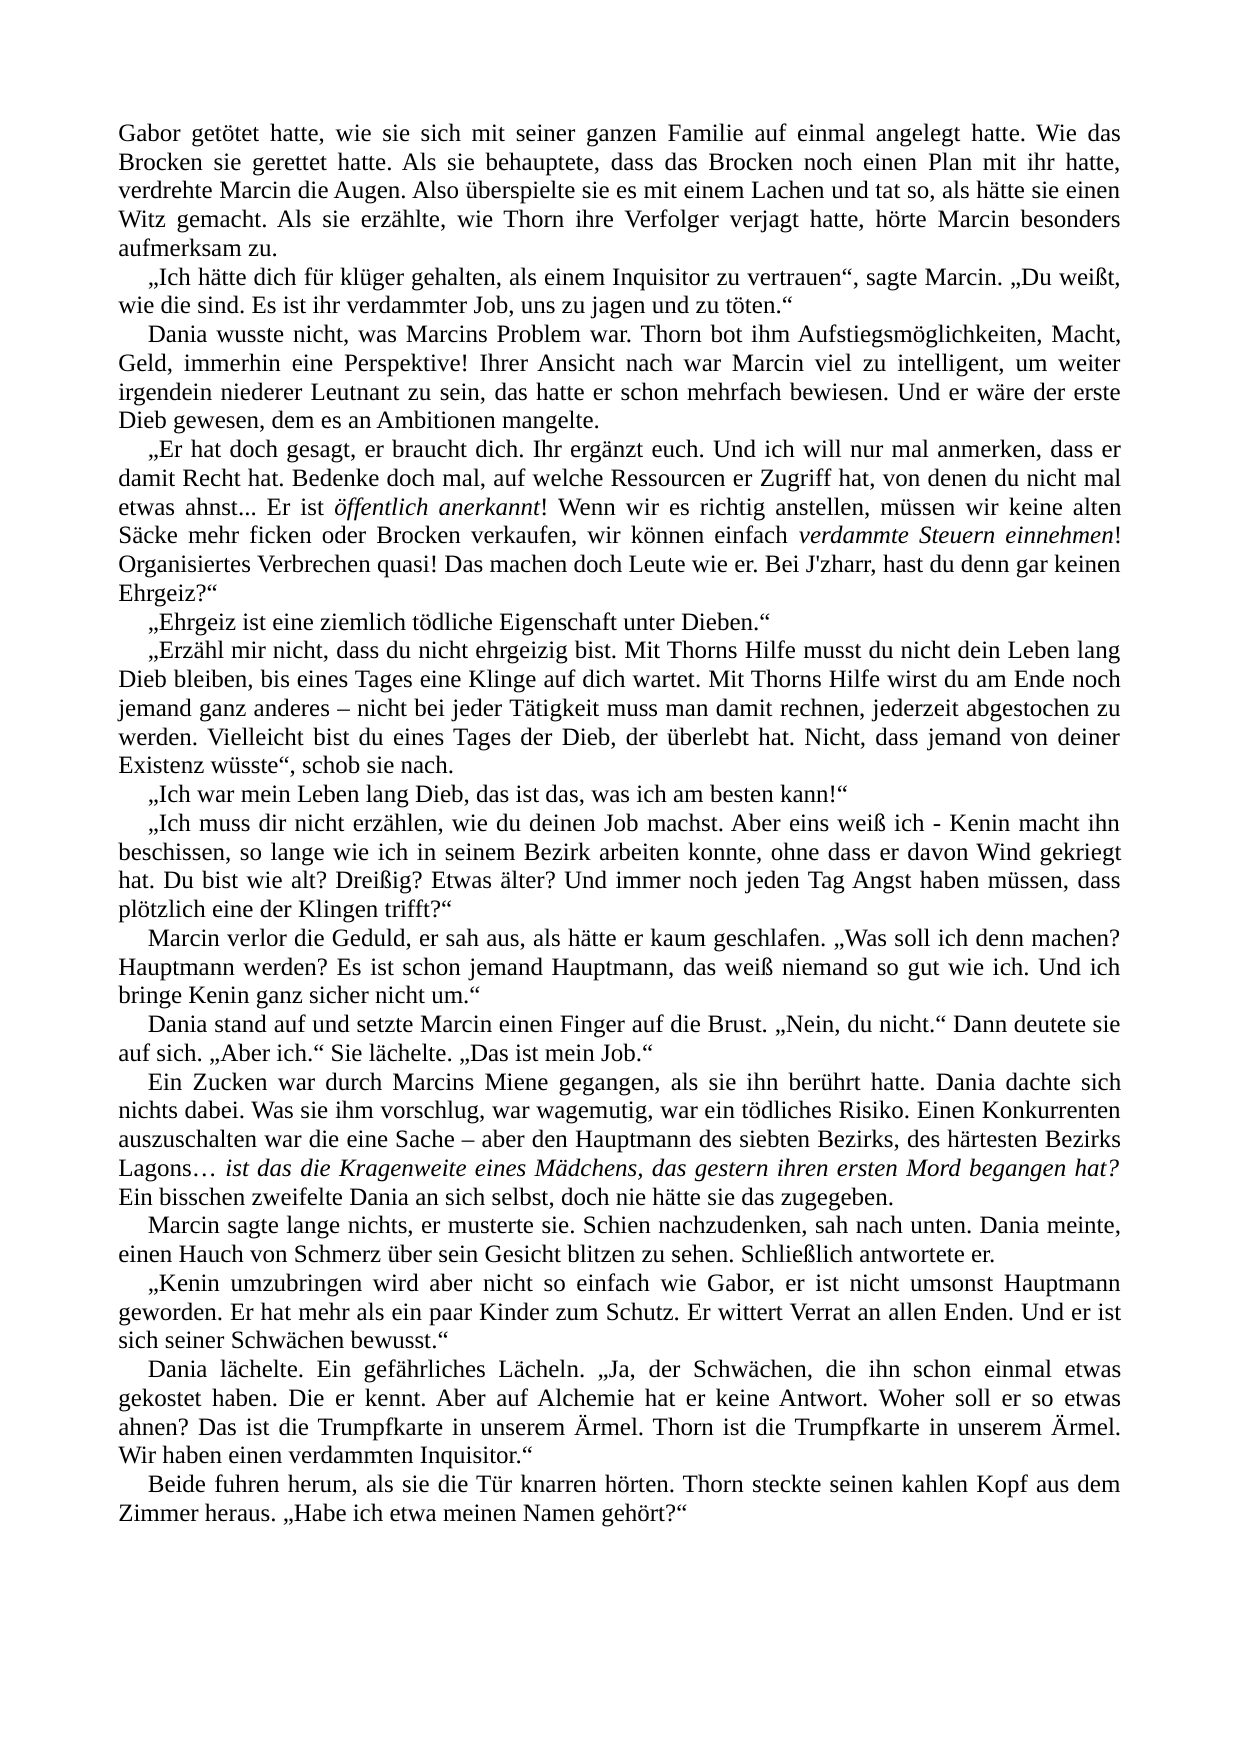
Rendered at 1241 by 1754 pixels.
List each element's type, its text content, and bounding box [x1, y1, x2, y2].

text „Ich hätte dich für klüger gehalten, als einem Inquisitor zu vertrauen“, sagte Marcin. „Du weißt, wie die sind. Es ist ihr verdammter Job, uns zu jagen und zu töten.“ [118, 262, 1122, 319]
text „Ich war mein Leben lang Dieb, das ist das, was ich am besten kann!“ [118, 779, 1122, 808]
text Dania lächelte. Ein gefährliches Lächeln. „Ja, der Schwächen, die ihn schon einmal etwas gekostet haben. Die er kennt. Aber auf Alchemie hat er keine Antwort. Woher soll er so etwas ahnen? Das ist die Trumpfkarte in unserem Ärmel. Thorn ist die Trumpfkarte in unserem Ärmel. Wir haben einen verdammten Inquisitor.“ [118, 1354, 1122, 1469]
text Gabor getötet hatte, wie sie sich mit seiner ganzen Familie auf einmal angelegt hatte. Wie das Brocken sie gerettet hatte. Als sie behauptete, dass das Brocken noch einen Plan mit ihr hatte, verdrehte Marcin die Augen. Also überspielte sie es mit einem Lachen und tat so, als hätte sie einen Witz gemacht. Als sie erzählte, wie Thorn ihre Verfolger verjagt hatte, hörte Marcin besonders aufmerksam zu. [118, 118, 1122, 262]
text Ein Zucken war durch Marcins Miene gegangen, als sie ihn berührt hatte. Dania dachte sich nichts dabei. Was sie ihm vorschlug, war wagemutig, war ein tödliches Risiko. Einen Konkurrenten auszuschalten war die eine Sache – aber den Hauptmann des siebten Bezirks, des härtesten Bezirks Lagons… ist das die Kragenweite eines Mädchens, das gestern ihren ersten Mord begangen hat? Ein bisschen zweifelte Dania an sich selbst, doch nie hätte sie das zugegeben. [118, 1067, 1122, 1211]
text „Ich muss dir nicht erzählen, wie du deinen Job machst. Aber eins weiß ich - Kenin macht ihn beschissen, so lange wie ich in seinem Bezirk arbeiten konnte, ohne dass er davon Wind gekriegt hat. Du bist wie alt? Dreißig? Etwas älter? Und immer noch jeden Tag Angst haben müssen, dass plötzlich eine der Klingen trifft?“ [118, 808, 1122, 923]
text „Erzähl mir nicht, dass du nicht ehrgeizig bist. Mit Thorns Hilfe musst du nicht dein Leben lang Dieb bleiben, bis eines Tages eine Klinge auf dich wartet. Mit Thorns Hilfe wirst du am Ende noch jemand ganz anderes – nicht bei jeder Tätigkeit muss man damit rechnen, jederzeit abgestochen zu werden. Vielleicht bist du eines Tages der Dieb, der überlebt hat. Nicht, dass jemand von deiner Existenz wüsste“, schob sie nach. [118, 636, 1122, 779]
text Marcin sagte lange nichts, er musterte sie. Schien nachzudenken, sah nach unten. Dania meinte, einen Hauch von Schmerz über sein Gesicht blitzen zu sehen. Schließlich antwortete er. [118, 1211, 1122, 1268]
text Marcin verlor die Geduld, er sah aus, als hätte er kaum geschlafen. „Was soll ich denn machen? Hauptmann werden? Es ist schon jemand Hauptmann, das weiß niemand so gut wie ich. Und ich bringe Kenin ganz sicher nicht um.“ [118, 923, 1122, 1009]
text Beide fuhren herum, als sie die Tür knarren hörten. Thorn steckte seinen kahlen Kopf aus dem Zimmer heraus. „Habe ich etwa meinen Namen gehört?“ [118, 1469, 1122, 1527]
text „Ehrgeiz ist eine ziemlich tödliche Eigenschaft unter Dieben.“ [118, 607, 1122, 636]
text Dania stand auf und setzte Marcin einen Finger auf die Brust. „Nein, du nicht.“ Dann deutete sie auf sich. „Aber ich.“ Sie lächelte. „Das ist mein Job.“ [118, 1009, 1122, 1067]
text Dania wusste nicht, was Marcins Problem war. Thorn bot ihm Aufstiegsmöglichkeiten, Macht, Geld, immerhin eine Perspektive! Ihrer Ansicht nach war Marcin viel zu intelligent, um weiter irgendein niederer Leutnant zu sein, das hatte er schon mehrfach bewiesen. Und er wäre der erste Dieb gewesen, dem es an Ambitionen mangelte. [118, 319, 1122, 434]
text „Er hat doch gesagt, er braucht dich. Ihr ergänzt euch. Und ich will nur mal anmerken, dass er damit Recht hat. Bedenke doch mal, auf welche Ressourcen er Zugriff hat, von denen du nicht mal etwas ahnst... Er ist öffentlich anerkannt! Wenn wir es richtig anstellen, müssen wir keine alten Säcke mehr ficken oder Brocken verkaufen, wir können einfach verdammte Steuern einnehmen! Organisiertes Verbrechen quasi! Das machen doch Leute wie er. Bei J'zharr, hast du denn gar keinen Ehrgeiz?“ [118, 434, 1122, 607]
text „Kenin umzubringen wird aber nicht so einfach wie Gabor, er ist nicht umsonst Hauptmann geworden. Er hat mehr als ein paar Kinder zum Schutz. Er wittert Verrat an allen Enden. Und er ist sich seiner Schwächen bewusst.“ [118, 1268, 1122, 1354]
